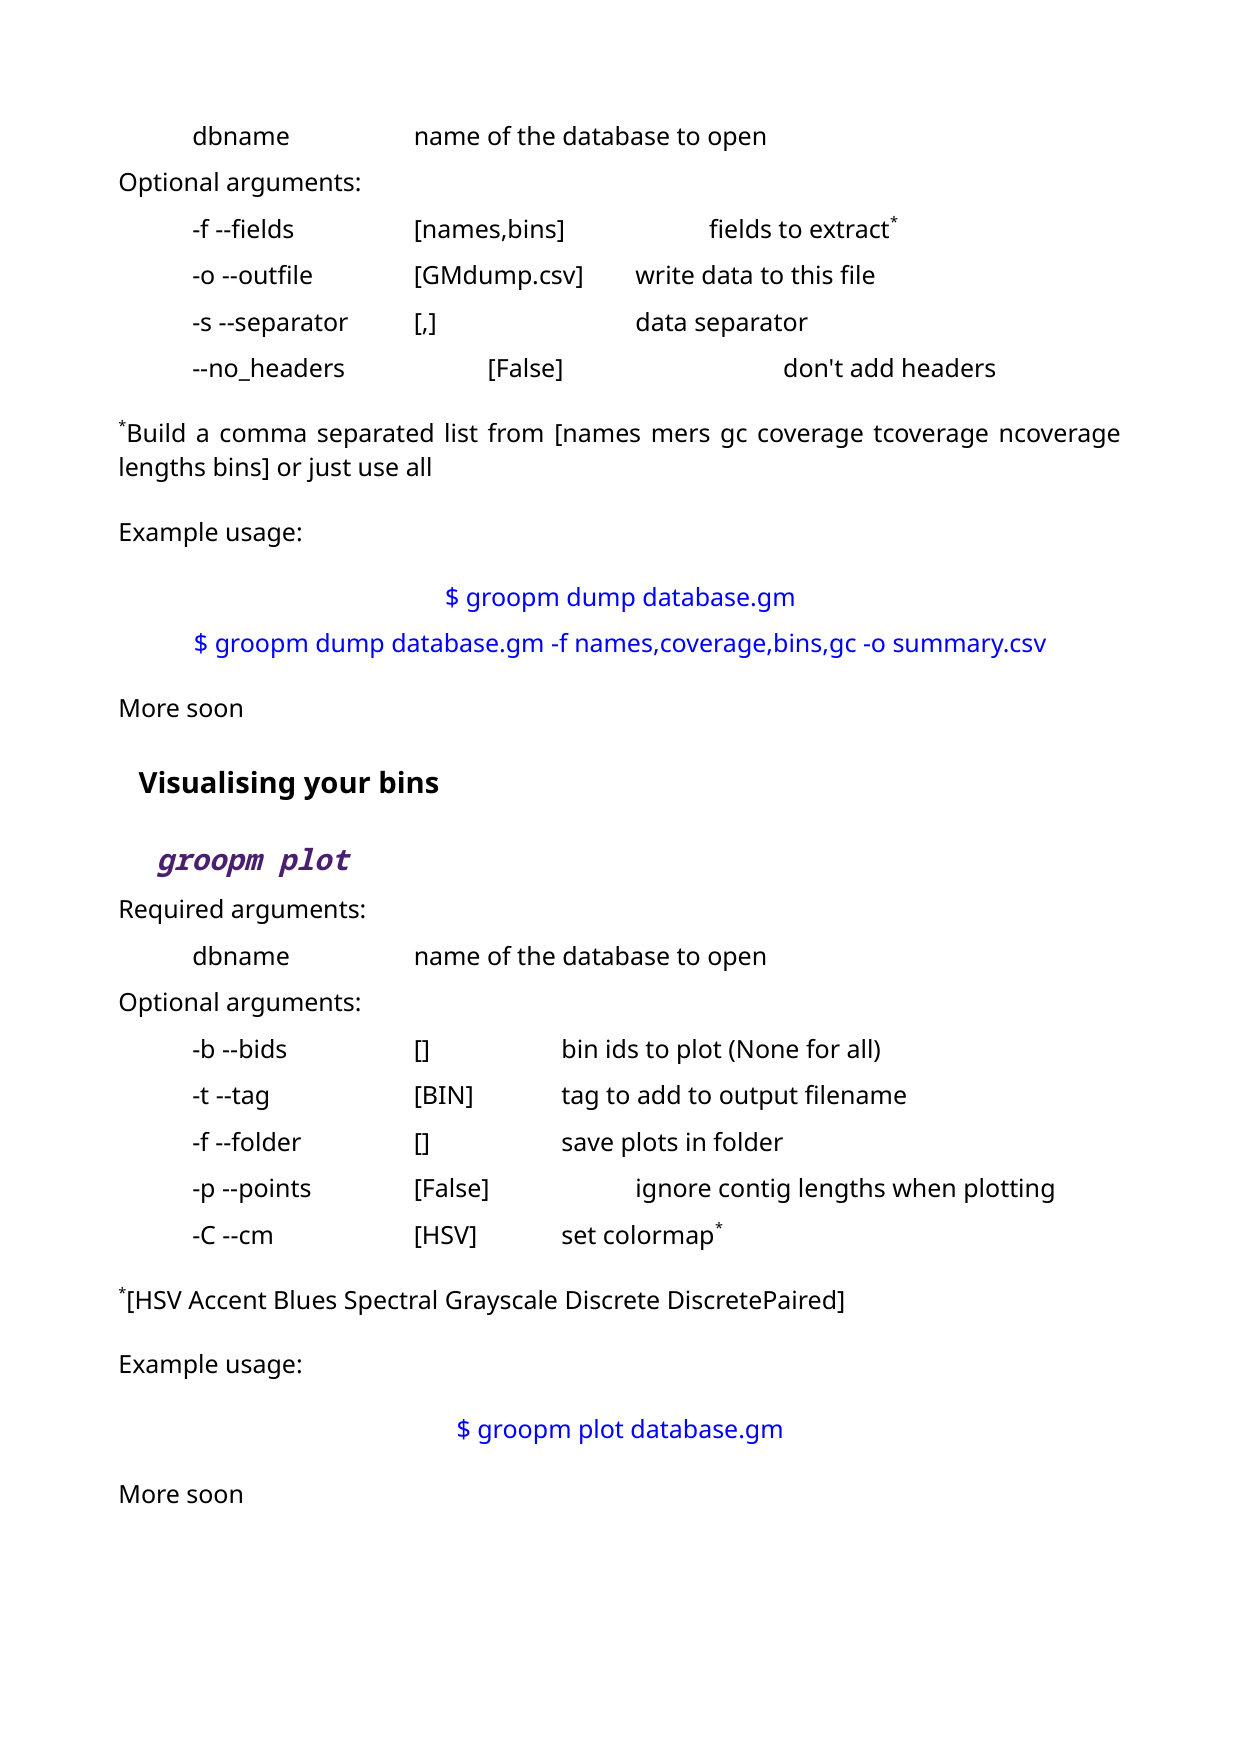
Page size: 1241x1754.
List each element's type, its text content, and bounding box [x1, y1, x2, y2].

text *Build a comma separated list from [names mers gc coverage tcoverage ncoverage lengths bins] or just use all [118, 416, 1122, 484]
text $ groopm plot database.gm [118, 1412, 1122, 1446]
text More soon [118, 691, 1122, 725]
subtitle Visualising your bins [138, 762, 1122, 802]
subtitle groopm plot [156, 839, 1122, 879]
text *[HSV Accent Blues Spectral Grayscale Discrete DiscretePaired] [118, 1282, 1122, 1316]
text -s --separator [,] data separator [118, 304, 1122, 338]
text Required arguments: [118, 892, 1122, 926]
text -f --folder [] save plots in folder [118, 1124, 1122, 1158]
text -f --fields [names,bins] fields to extract* [118, 211, 1122, 245]
text -b --bids [] bin ids to plot (None for all) [118, 1031, 1122, 1065]
text -p --points [False] ignore contig lengths when plotting [118, 1171, 1122, 1205]
text dbname name of the database to open [118, 938, 1122, 972]
text $ groopm dump database.gm -f names,coverage,bins,gc -o summary.csv [118, 626, 1122, 660]
text $ groopm dump database.gm [118, 579, 1122, 613]
text Optional arguments: [118, 165, 1122, 199]
text More soon [118, 1477, 1122, 1511]
text dbname name of the database to open [118, 118, 1122, 152]
text Example usage: [118, 1347, 1122, 1381]
text Example usage: [118, 514, 1122, 549]
text -o --outfile [GMdump.csv] write data to this file [118, 258, 1122, 292]
text Optional arguments: [118, 985, 1122, 1019]
text --no_headers [False] don't add headers [118, 351, 1122, 385]
text -C --cm [HSV] set colormap* [118, 1218, 1122, 1252]
text -t --tag [BIN] tag to add to output filename [118, 1078, 1122, 1112]
